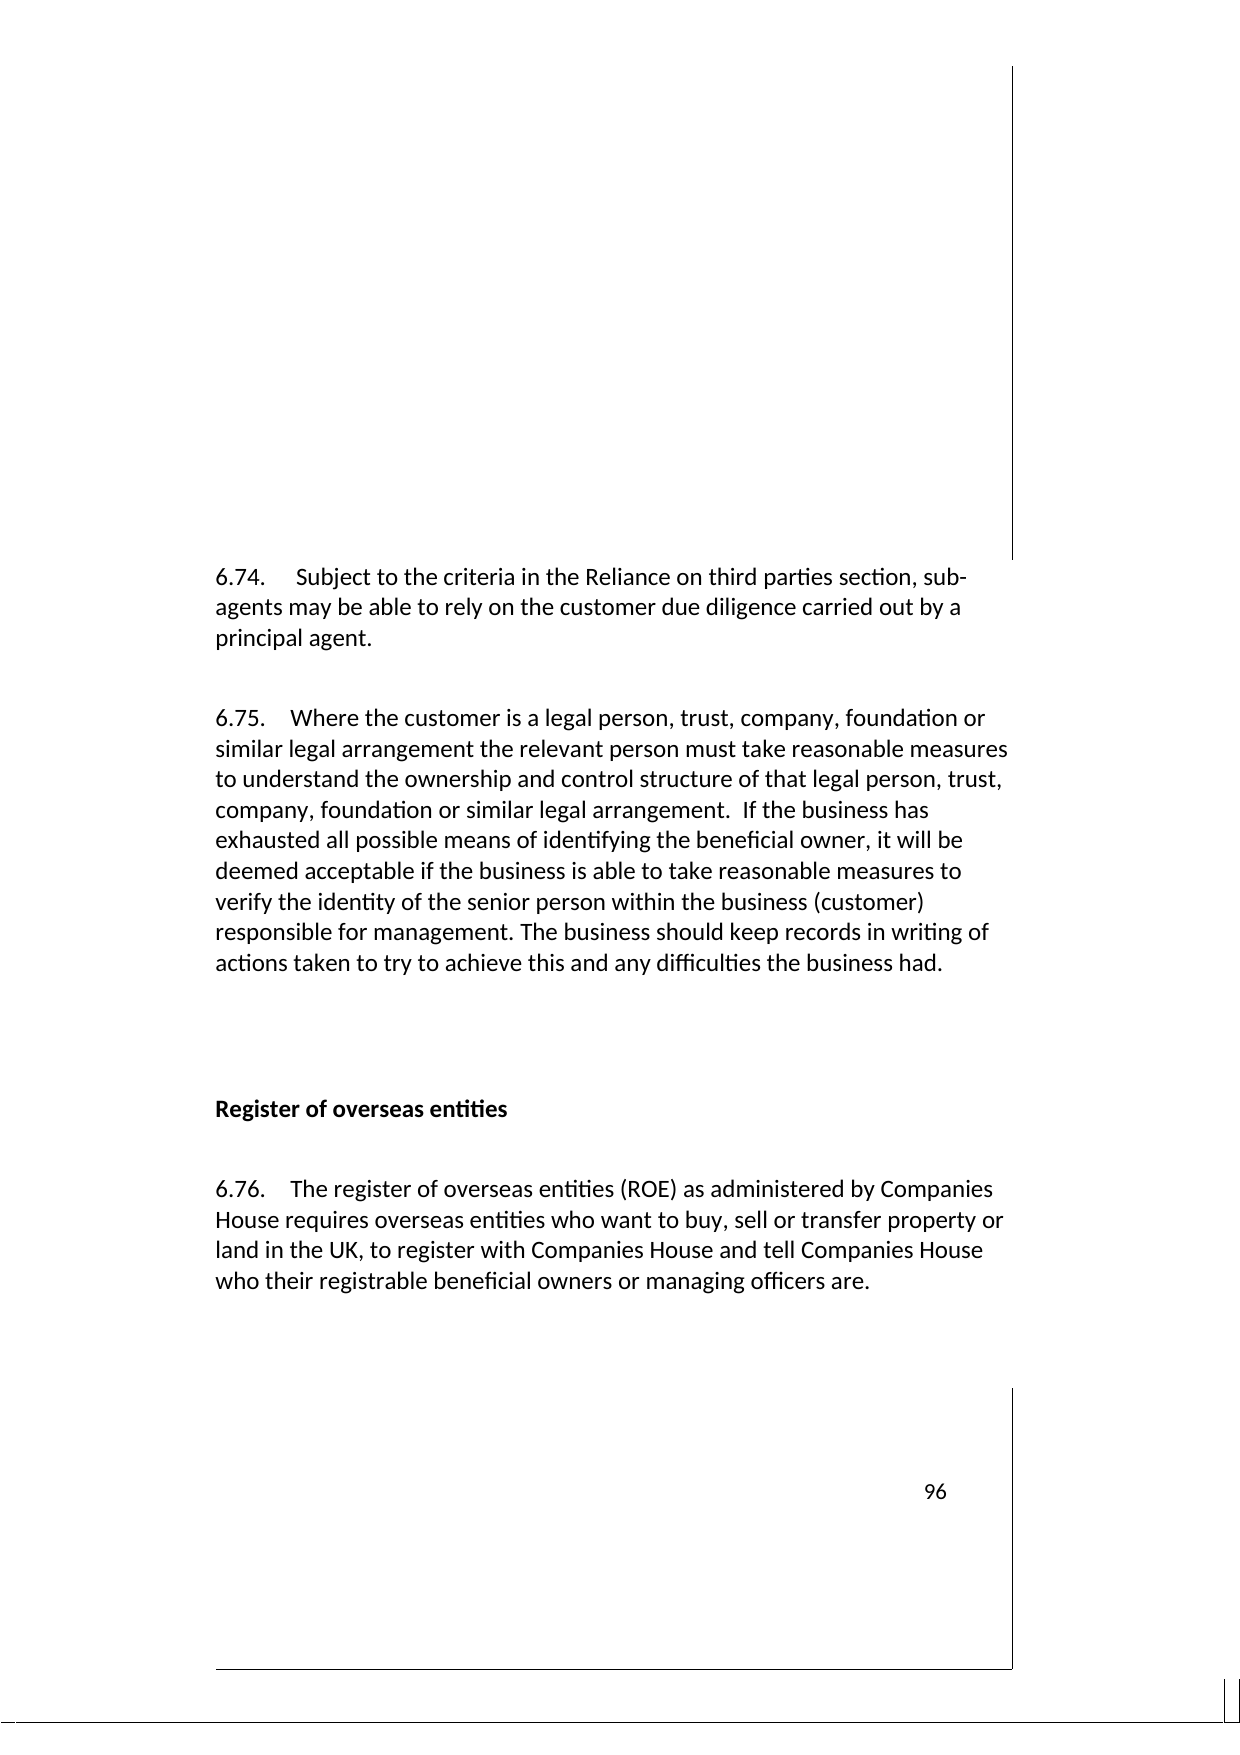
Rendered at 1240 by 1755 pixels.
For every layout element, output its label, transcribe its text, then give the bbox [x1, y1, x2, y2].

list Where the customer is a legal person, trust, company, foundation or similar legal arrangement the relevant person must take reasonable measures to understand the ownership and control structure of that legal person, trust, company, foundation or similar legal arrangement. If the business has exhausted all possible means of identifying the beneficial owner, it will be deemed acceptable if the business is able to take reasonable measures to verify the identity of the senior person within the business (customer) responsible for management. The business should keep records in writing of actions taken to try to achieve this and any difficulties the business had. [215, 702, 1012, 977]
list Subject to the criteria in the Reliance on third parties section, sub-agents may be able to rely on the customer due diligence carried out by a principal agent. [215, 561, 1012, 652]
subtitle Register of overseas entities [215, 1093, 1012, 1124]
list The register of overseas entities (ROE) as administered by Companies House requires overseas entities who want to buy, sell or transfer property or land in the UK, to register with Companies House and tell Companies House who their registrable beneficial owners or managing officers are. [215, 1174, 1012, 1296]
